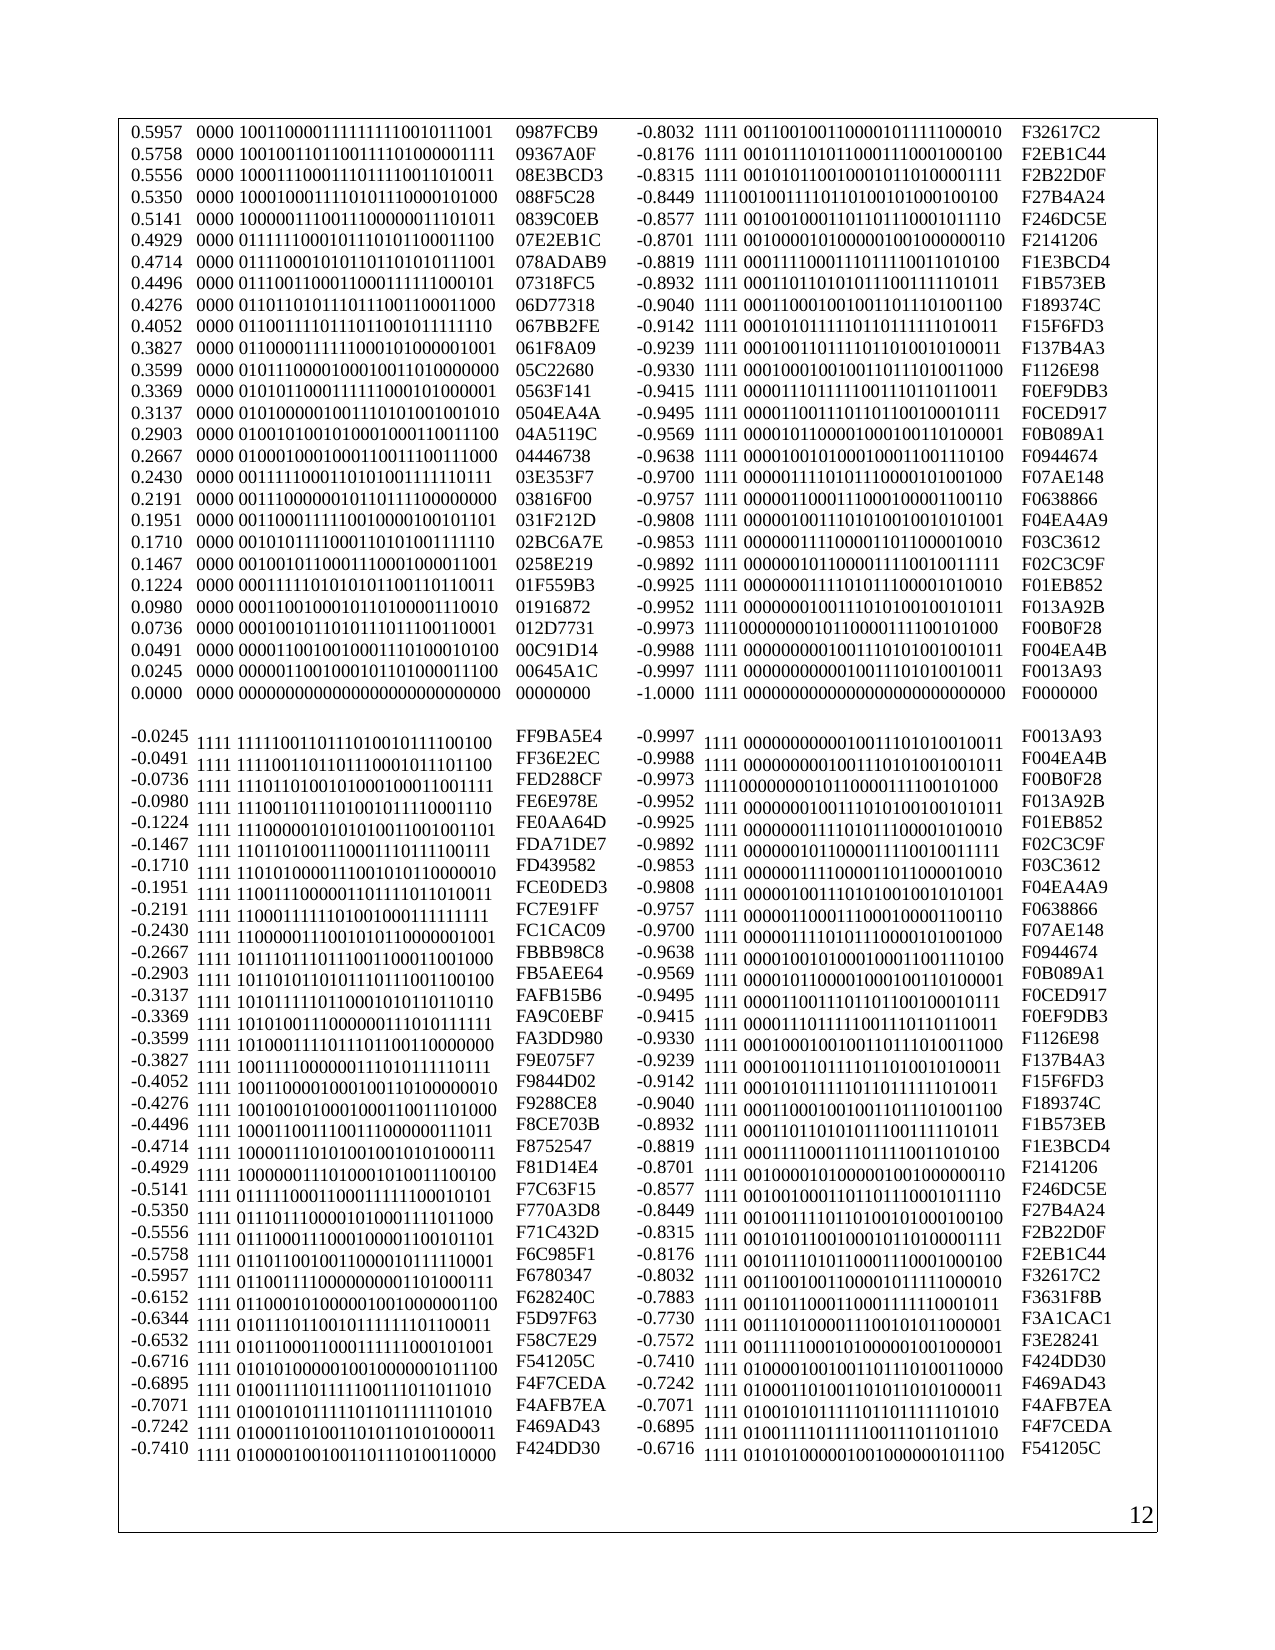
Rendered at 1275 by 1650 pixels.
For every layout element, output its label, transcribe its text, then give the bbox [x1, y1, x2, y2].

table_cell 0.5957 0.5758 0.5556 0.5350 0.5141 0.4929 0.4714 0.4496 0.4276 0.4052 0.3827 0.3599 0.3369 0.3137 0.2903 0.2667 0.2430 0.2191 0.1951 0.1710 0.1467 0.1224 0.0980 0.0736 0.0491 0.0245 0.0000 -0.0245 -0.0491 -0.0736 -0.0980 -0.1224 -0.1467 -0.1710 -0.1951 -0.2191 -0.2430 -0.2667 -0.2903 -0.3137 -0.3369 -0.3599 -0.3827 -0.4052 -0.4276 -0.4496 -0.4714 -0.4929 -0.5141 -0.5350 -0.5556 -0.5758 -0.5957 -0.6152 -0.6344 -0.6532 -0.6716 -0.6895 -0.7071 -0.7242 -0.7410 [131, 121, 196, 1465]
table_cell 1111 0011001001100001011111000010 1111 0010111010110001110001000100 1111 0010101100100010110100001111 11110010011110110100101000100100 1111 0010010001101101110001011110 1111 0010000101000001001000000110 1111 0001111000111011110011010100 1111 0001101101010111001111101011 1111 0001100010010011011101001100 1111 0001010111110110111111010011 1111 0001001101111011010010100011 1111 0001000100100110111010011000 1111 0000111011111001110110110011 1111 0000110011101101100100010111 1111 0000101100001000100110100001 1111 0000100101000100011001110100 1111 0000011110101110000101001000 1111 0000011000111000100001100110 1111 0000010011101010010010101001 1111 0000001111000011011000010010 1111 0000001011000011110010011111 1111 0000000111101011100001010010 1111 0000000100111010100100101011 11110000000010110000111100101000 1111 0000000001001110101001001011 1111 0000000000010011101010010011 1111 0000000000000000000000000000 1111 0000000000010011101010010011 1111 0000000001001110101001001011 11110000000010110000111100101000 1111 0000000100111010100100101011 1111 0000000111101011100001010010 1111 0000001011000011110010011111 1111 0000001111000011011000010010 1111 0000010011101010010010101001 1111 0000011000111000100001100110 1111 0000011110101110000101001000 1111 0000100101000100011001110100 1111 0000101100001000100110100001 1111 0000110011101101100100010111 1111 0000111011111001110110110011 1111 0001000100100110111010011000 1111 0001001101111011010010100011 1111 0001010111110110111111010011 1111 0001100010010011011101001100 1111 0001101101010111001111101011 1111 0001111000111011110011010100 1111 0010000101000001001000000110 1111 0010010001101101110001011110 1111 0010011110110100101000100100 1111 0010101100100010110100001111 1111 0010111010110001110001000100 1111 0011001001100001011111000010 1111 0011011000110001111110001011 1111 0011101000011100101011000001 1111 0011111000101000001001000001 1111 0100001001001101110100110000 1111 0100011010011010110101000011 1111 0100101011111011011111101010 1111 0100111101111100111011011010 1111 0101010000010010000001011100 [703, 121, 1021, 1465]
table_cell -0.8032 -0.8176 -0.8315 -0.8449 -0.8577 -0.8701 -0.8819 -0.8932 -0.9040 -0.9142 -0.9239 -0.9330 -0.9415 -0.9495 -0.9569 -0.9638 -0.9700 -0.9757 -0.9808 -0.9853 -0.9892 -0.9925 -0.9952 -0.9973 -0.9988 -0.9997 -1.0000 -0.9997 -0.9988 -0.9973 -0.9952 -0.9925 -0.9892 -0.9853 -0.9808 -0.9757 -0.9700 -0.9638 -0.9569 -0.9495 -0.9415 -0.9330 -0.9239 -0.9142 -0.9040 -0.8932 -0.8819 -0.8701 -0.8577 -0.8449 -0.8315 -0.8176 -0.8032 -0.7883 -0.7730 -0.7572 -0.7410 -0.7242 -0.7071 -0.6895 -0.6716 [637, 121, 703, 1465]
table_cell 0987FCB9 09367A0F 08E3BCD3 088F5C28 0839C0EB 07E2EB1C 078ADAB9 07318FC5 06D77318 067BB2FE 061F8A09 05C22680 0563F141 0504EA4A 04A5119C 04446738 03E353F7 03816F00 031F212D 02BC6A7E 0258E219 01F559B3 01916872 012D7731 00C91D14 00645A1C 00000000 FF9BA5E4 FF36E2EC FED288CF FE6E978E FE0AA64D FDA71DE7 FD439582 FCE0DED3 FC7E91FF FC1CAC09 FBBB98C8 FB5AEE64 FAFB15B6 FA9C0EBF FA3DD980 F9E075F7 F9844D02 F9288CE8 F8CE703B F8752547 F81D14E4 F7C63F15 F770A3D8 F71C432D F6C985F1 F6780347 F628240C F5D97F63 F58C7E29 F541205C F4F7CEDA F4AFB7EA F469AD43 F424DD30 [516, 121, 637, 1465]
table_cell F32617C2 F2EB1C44 F2B22D0F F27B4A24 F246DC5E F2141206 F1E3BCD4 F1B573EB F189374C F15F6FD3 F137B4A3 F1126E98 F0EF9DB3 F0CED917 F0B089A1 F0944674 F07AE148 F0638866 F04EA4A9 F03C3612 F02C3C9F F01EB852 F013A92B F00B0F28 F004EA4B F0013A93 F0000000 F0013A93 F004EA4B F00B0F28 F013A92B F01EB852 F02C3C9F F03C3612 F04EA4A9 F0638866 F07AE148 F0944674 F0B089A1 F0CED917 F0EF9DB3 F1126E98 F137B4A3 F15F6FD3 F189374C F1B573EB F1E3BCD4 F2141206 F246DC5E F27B4A24 F2B22D0F F2EB1C44 F32617C2 F3631F8B F3A1CAC1 F3E28241 F424DD30 F469AD43 F4AFB7EA F4F7CEDA F541205C [1021, 121, 1143, 1465]
table_cell 0000 1001100001111111110010111001 0000 1001001101100111101000001111 0000 1000111000111011110011010011 0000 1000100011110101110000101000 0000 1000001110011100000011101011 0000 0111111000101110101100011100 0000 0111100010101101101010111001 0000 0111001100011000111111000101 0000 0110110101110111001100011000 0000 0110011110111011001011111110 0000 0110000111111000101000001001 0000 0101110000100010011010000000 0000 0101011000111111000101000001 0000 0101000001001110101001001010 0000 0100101001010001000110011100 0000 0100010001000110011100111000 0000 0011111000110101001111110111 0000 0011100000010110111100000000 0000 0011000111110010000100101101 0000 0010101111000110101001111110 0000 0010010110001110001000011001 0000 0001111101010101100110110011 0000 0001100100010110100001110010 0000 0001001011010111011100110001 0000 0000110010010001110100010100 0000 0000011001000101101000011100 0000 0000000000000000000000000000 1111 1111100110111010010111100100 1111 1111001101101110001011101100 1111 1110110100101000100011001111 1111 1110011011101001011110001110 1111 1110000010101010011001001101 1111 1101101001110001110111100111 1111 1101010000111001010110000010 1111 1100111000001101111011010011 1111 1100011111101001000111111111 1111 1100000111001010110000001001 1111 1011101110111001100011001000 1111 1011010110101110111001100100 1111 1010111110110001010110110110 1111 1010100111000000111010111111 1111 1010001111011101100110000000 1111 1001111000000111010111110111 1111 1001100001000100110100000010 1111 1001001010001000110011101000 1111 1000110011100111000000111011 1111 1000011101010010010101000111 1111 1000000111010001010011100100 1111 0111110001100011111100010101 1111 0111011100001010001111011000 1111 0111000111000100001100101101 1111 0110110010011000010111110001 1111 0110011110000000001101000111 1111 0110001010000010010000001100 1111 0101110110010111111101100011 1111 0101100011000111111000101001 1111 0101010000010010000001011100 1111 0100111101111100111011011010 1111 0100101011111011011111101010 1111 0100011010011010110101000011 1111 0100001001001101110100110000 [196, 121, 516, 1465]
